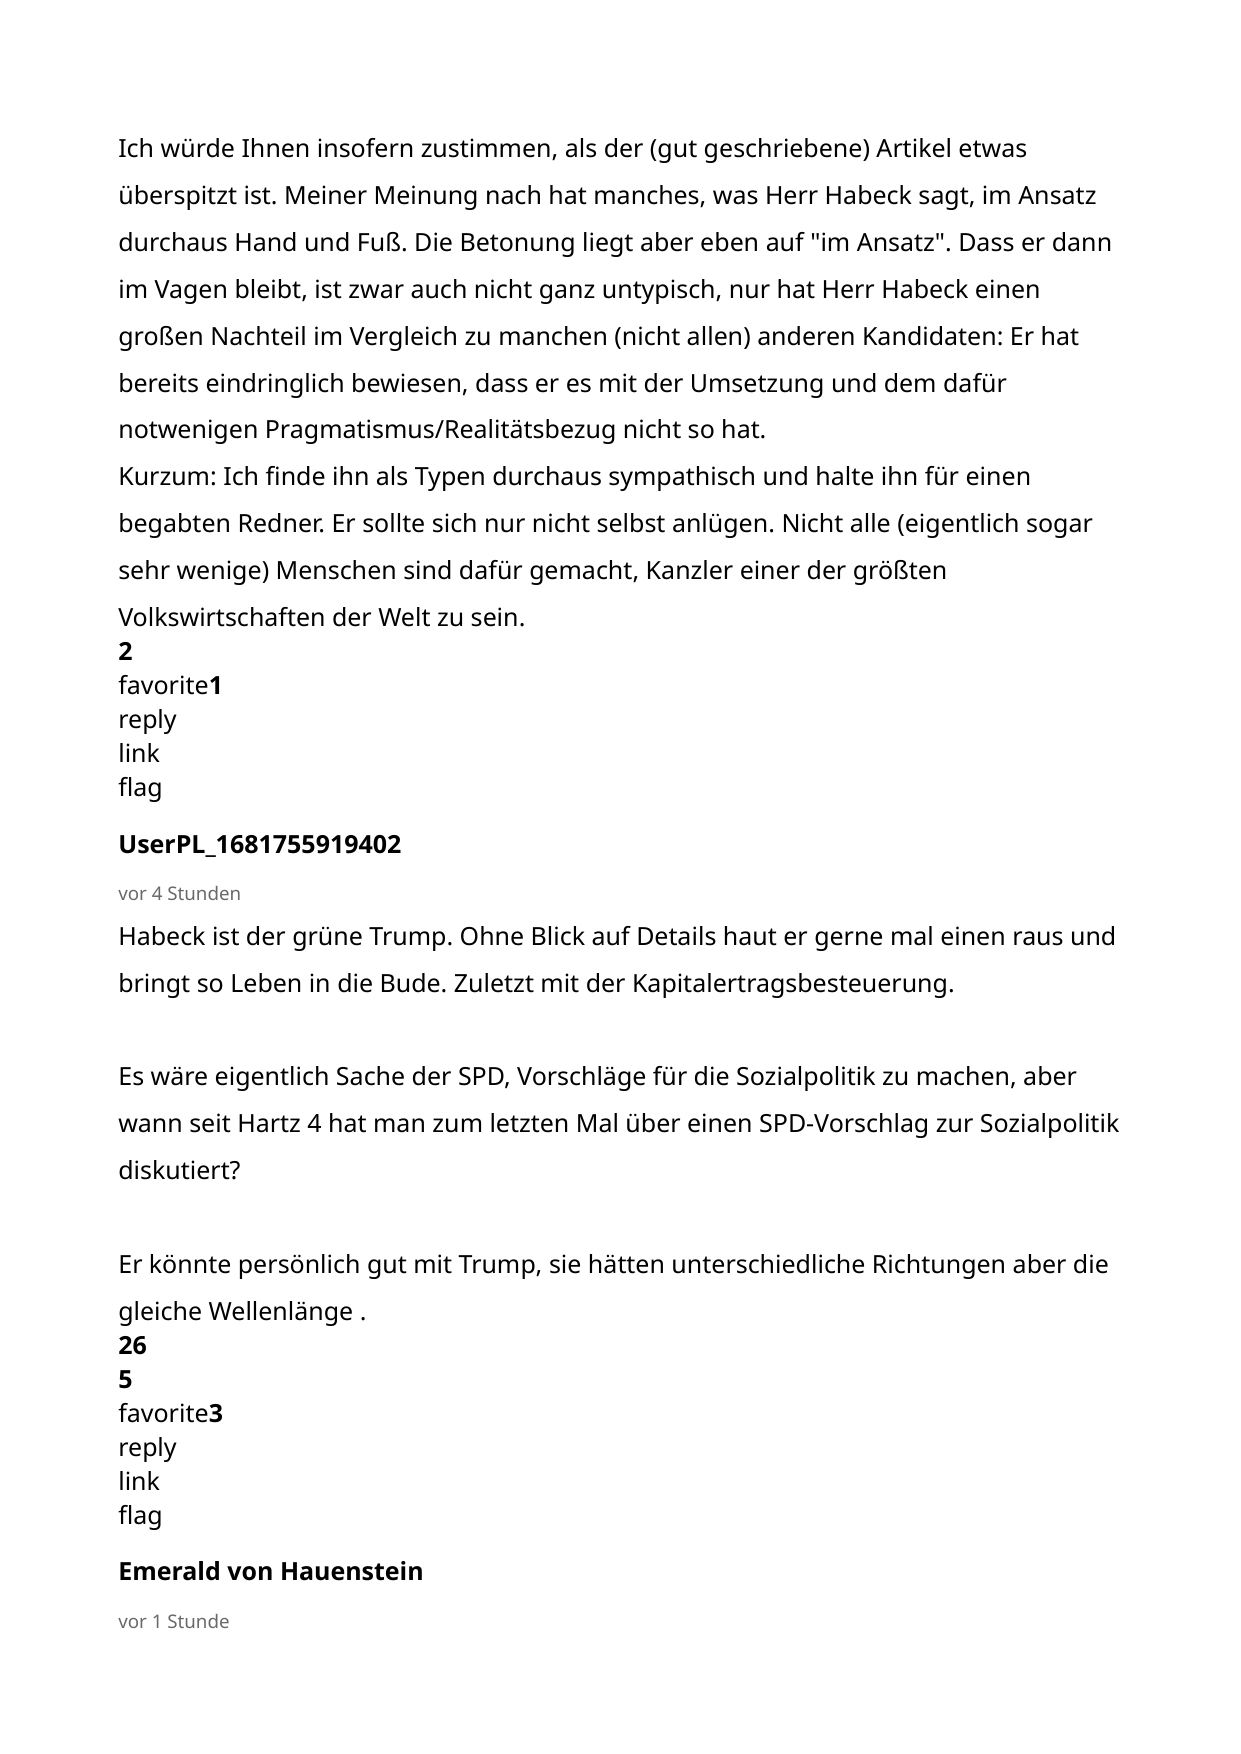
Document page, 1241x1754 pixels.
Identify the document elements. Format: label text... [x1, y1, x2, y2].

text 5 [118, 1362, 1122, 1396]
text vor 1 Stunde [118, 1604, 1122, 1633]
text flag [118, 1498, 1122, 1532]
text favorite3 [118, 1396, 1122, 1430]
text UserPL_1681755919402 [118, 820, 1114, 860]
text Emerald von Hauenstein [118, 1547, 1114, 1588]
text reply [118, 702, 1122, 736]
text link [118, 736, 1122, 770]
text Ich würde Ihnen insofern zustimmen, als der (gut geschriebene) Artikel etwas überspitzt ist. Meiner Meinung nach hat manches, was Herr Habeck sagt, im Ansatz durchaus Hand und Fuß. Die Betonung liegt aber eben auf "im Ansatz". Dass er dann im Vagen bleibt, ist zwar auch nicht ganz untypisch, nur hat Herr Habeck einen großen Nachteil im Vergleich zu manchen (nicht allen) anderen Kandidaten: Er hat bereits eindringlich bewiesen, dass er es mit der Umsetzung und dem dafür notwenigen Pragmatismus/Realitätsbezug nicht so hat. Kurzum: Ich finde ihn als Typen durchaus sympathisch und halte ihn für einen begabten Redner. Er sollte sich nur nicht selbst anlügen. Nicht alle (eigentlich sogar sehr wenige) Menschen sind dafür gemacht, Kanzler einer der größten Volkswirtschaften der Welt zu sein. [118, 118, 1122, 634]
text favorite1 [118, 668, 1122, 702]
text flag [118, 770, 1122, 804]
text reply [118, 1430, 1122, 1464]
text 2 [118, 634, 1122, 668]
text 26 [118, 1327, 1122, 1362]
text Habeck ist der grüne Trump. Ohne Blick auf Details haut er gerne mal einen raus und bringt so Leben in die Bude. Zuletzt mit der Kapitalertragsbesteuerung. Es wäre eigentlich Sache der SPD, Vorschläge für die Sozialpolitik zu machen, aber wann seit Hartz 4 hat man zum letzten Mal über einen SPD-Vorschlag zur Sozialpolitik diskutiert? Er könnte persönlich gut mit Trump, sie hätten unterschiedliche Richtungen aber die gleiche Wellenlänge . [118, 906, 1122, 1327]
text link [118, 1464, 1122, 1498]
text vor 4 Stunden [118, 876, 1122, 906]
